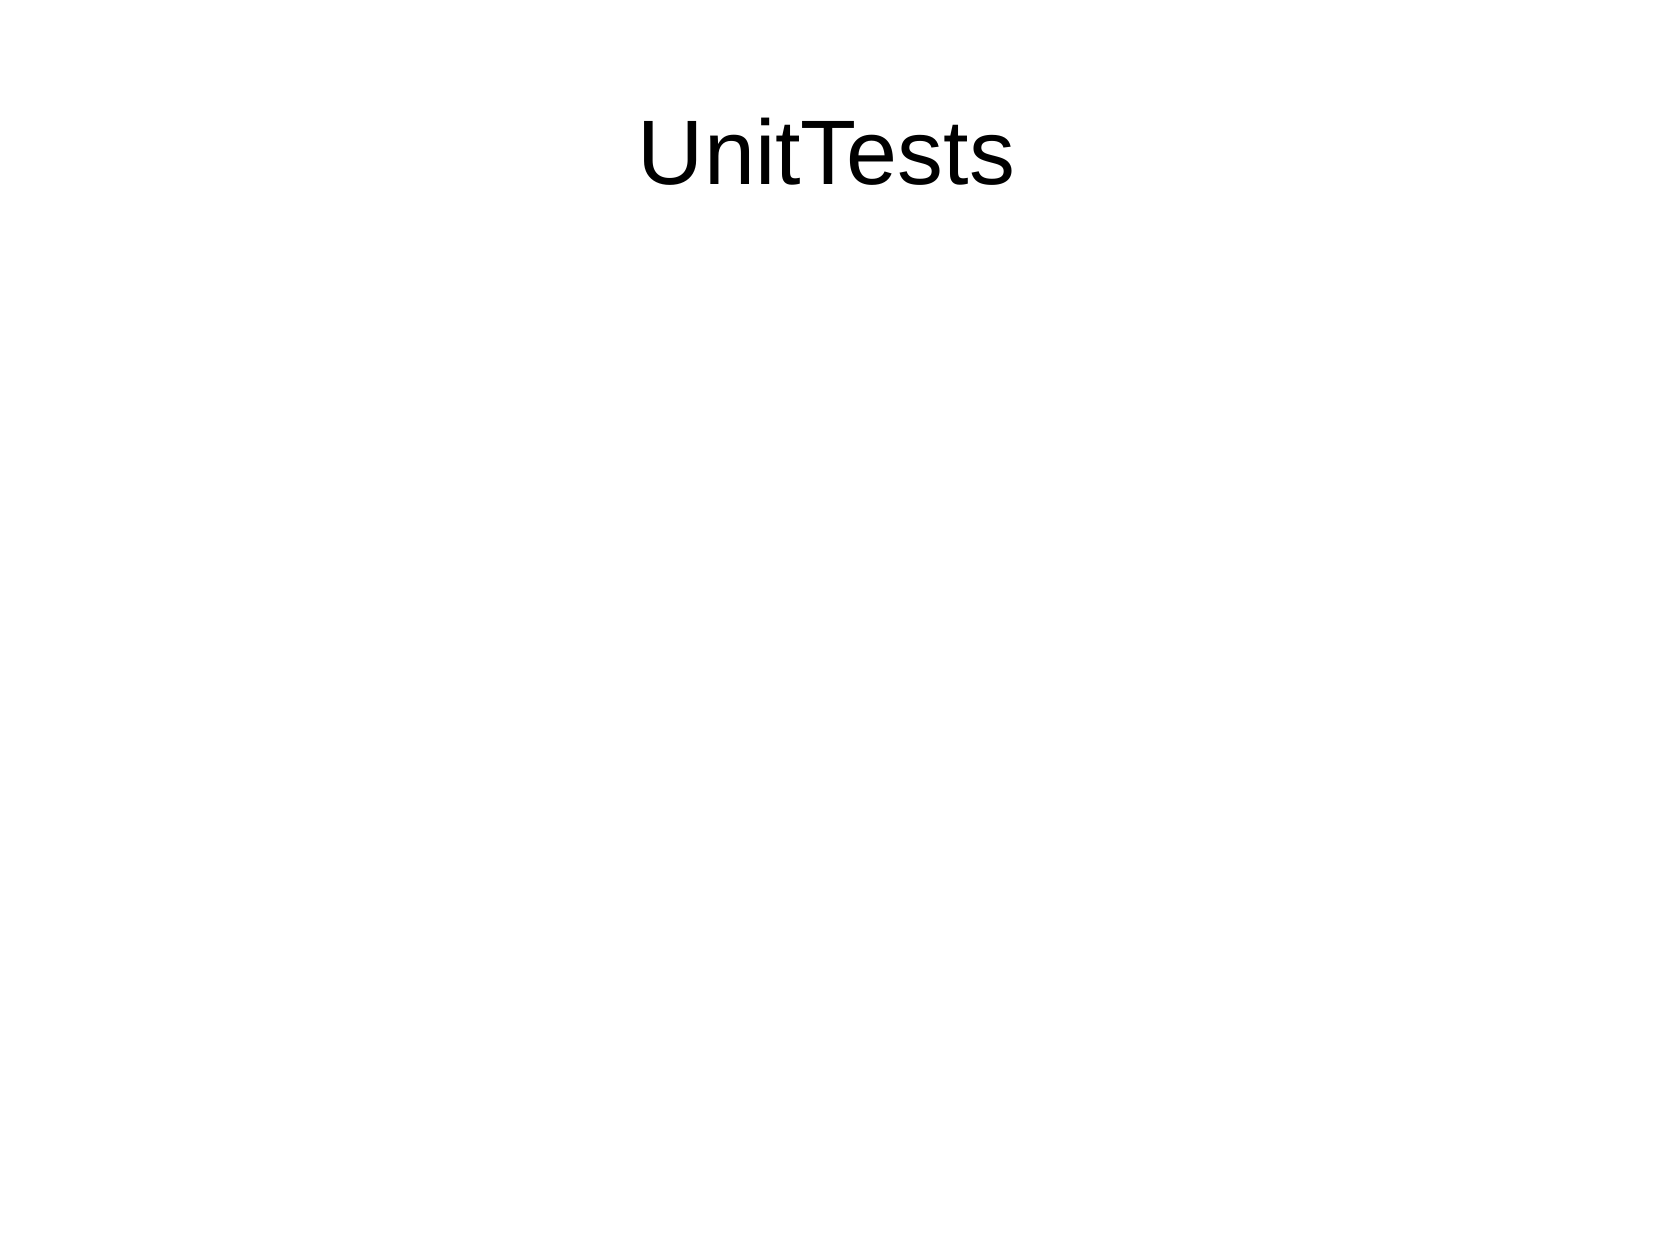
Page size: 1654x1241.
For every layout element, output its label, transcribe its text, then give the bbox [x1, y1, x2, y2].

title UnitTests [82, 49, 1571, 257]
